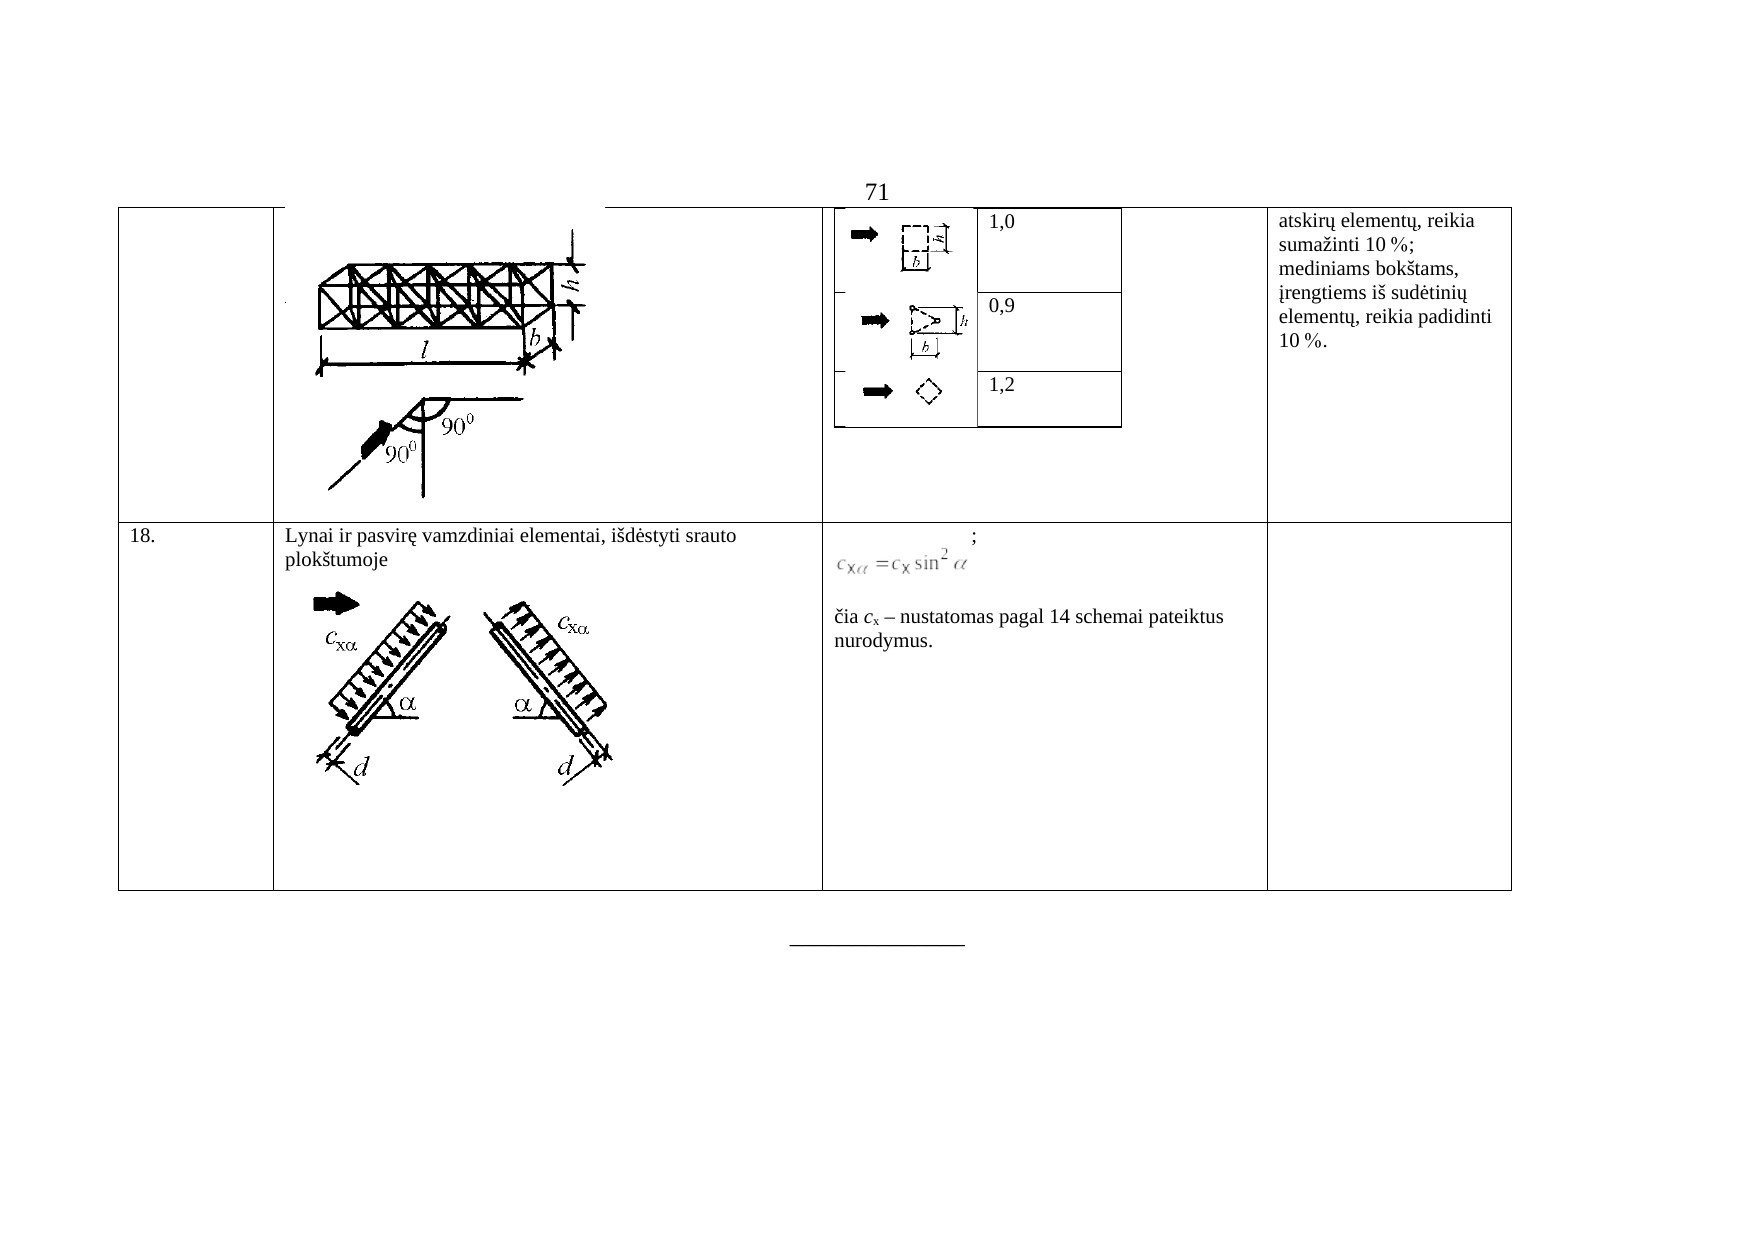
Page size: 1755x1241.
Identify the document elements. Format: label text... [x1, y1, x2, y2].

table_cell [835, 293, 845, 371]
table_cell [274, 208, 285, 522]
table_cell atskirų elementų, reikia sumažinti 10 %; mediniams bokštams, įrengtiems iš sudėtinių elementų, reikia padidinti 10 %. [1268, 208, 1511, 522]
table_cell 0,9 [978, 293, 1121, 371]
text ______________ [118, 920, 1636, 949]
table_cell Lynai ir pasvirę vamzdiniai elementai, išdėstyti srauto plokštumoje [274, 523, 822, 890]
table_cell ; čia cx – nustatomas pagal 14 schemai pateiktus nurodymus. [823, 523, 1267, 890]
table_cell [606, 208, 822, 522]
table_cell [835, 372, 845, 426]
table_cell [823, 208, 1267, 522]
table_cell [1268, 523, 1511, 890]
table_cell 1,2 [978, 372, 1121, 426]
table_cell [835, 209, 845, 292]
table_cell 18. [119, 523, 273, 890]
table_cell [119, 208, 273, 522]
table_cell 1,0 [978, 209, 1121, 292]
